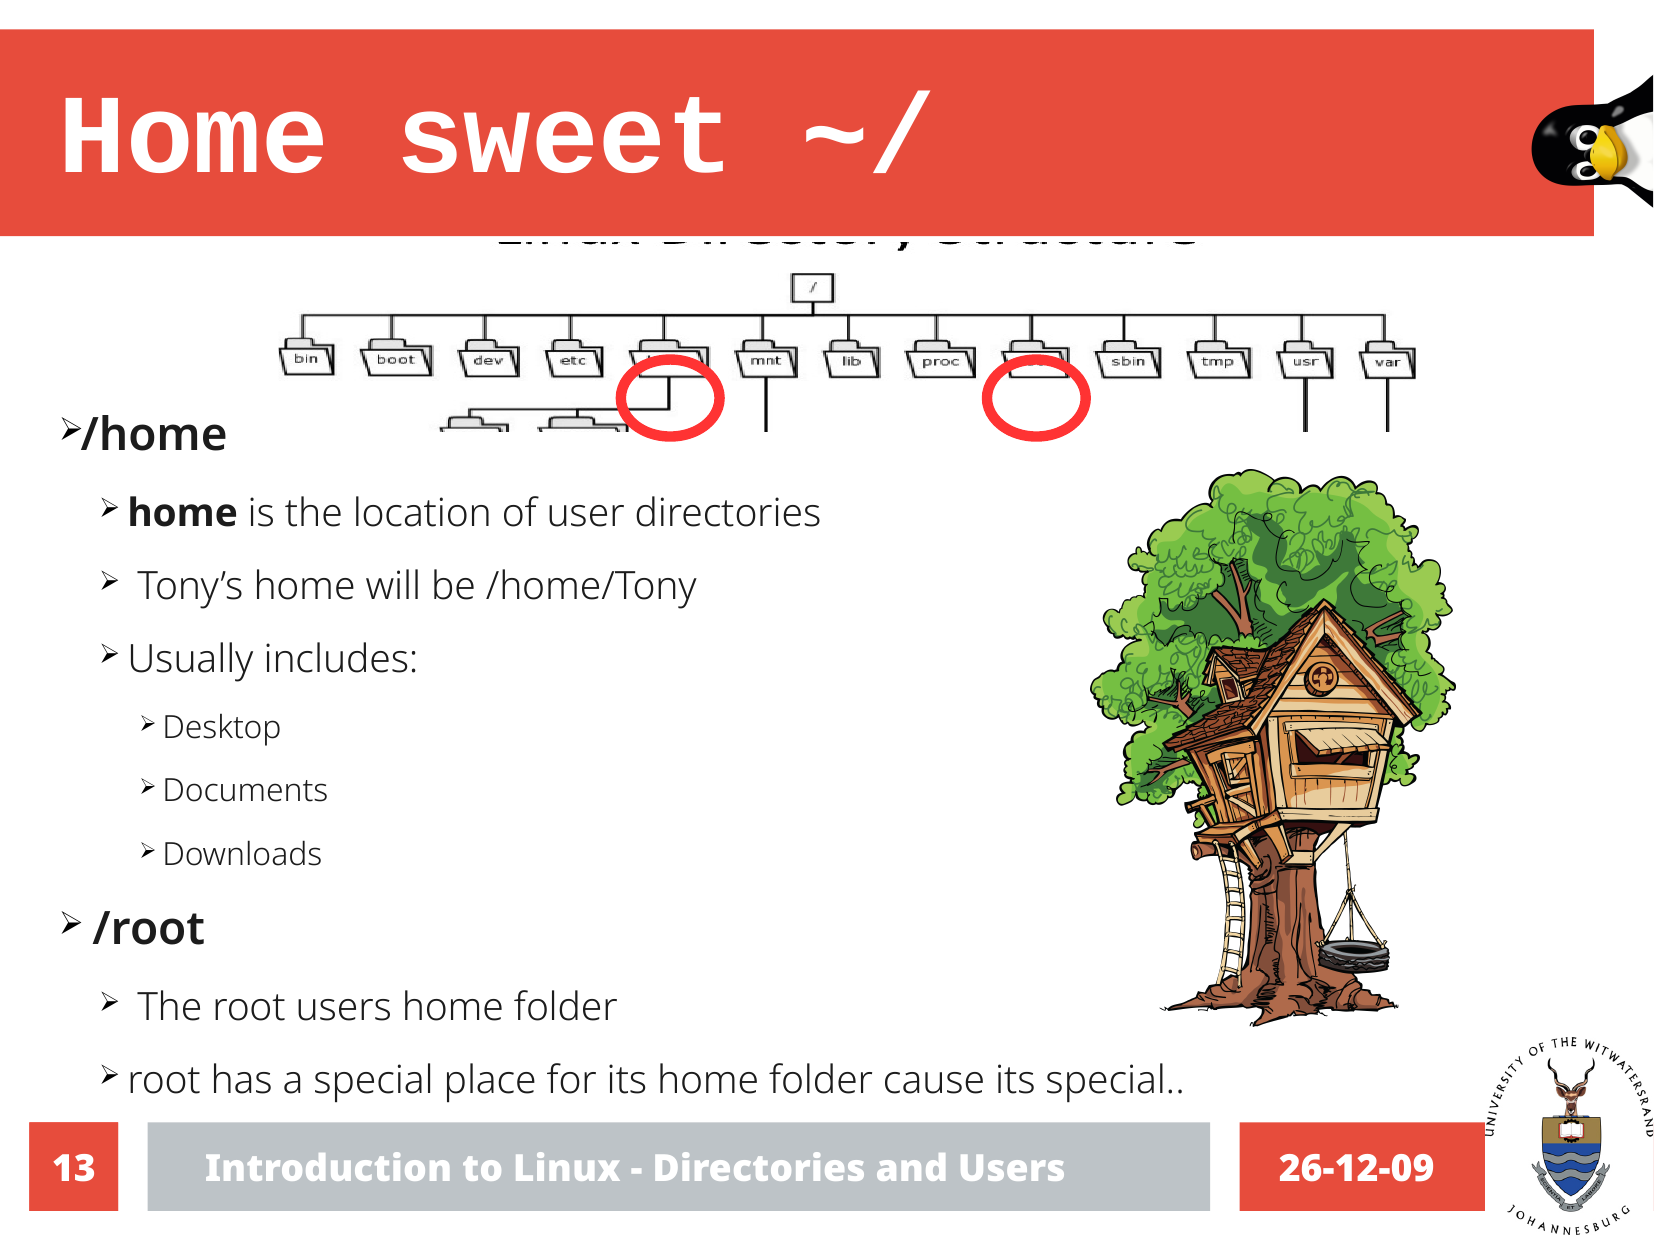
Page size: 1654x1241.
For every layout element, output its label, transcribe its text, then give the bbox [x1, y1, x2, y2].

picture [1090, 469, 1456, 1027]
title Home sweet ~/ [58, 59, 1594, 207]
picture [627, 365, 714, 431]
picture [1514, 23, 1654, 276]
picture [278, 242, 1416, 432]
picture [1485, 1037, 1654, 1235]
picture [993, 365, 1080, 431]
list /home home is the location of user directories Tony’s home will be /home/Tony Usually includes: Desktop Documents Downloads /root The root users home folder root has a special place for its home folder cause its special.. [58, 401, 1582, 1110]
